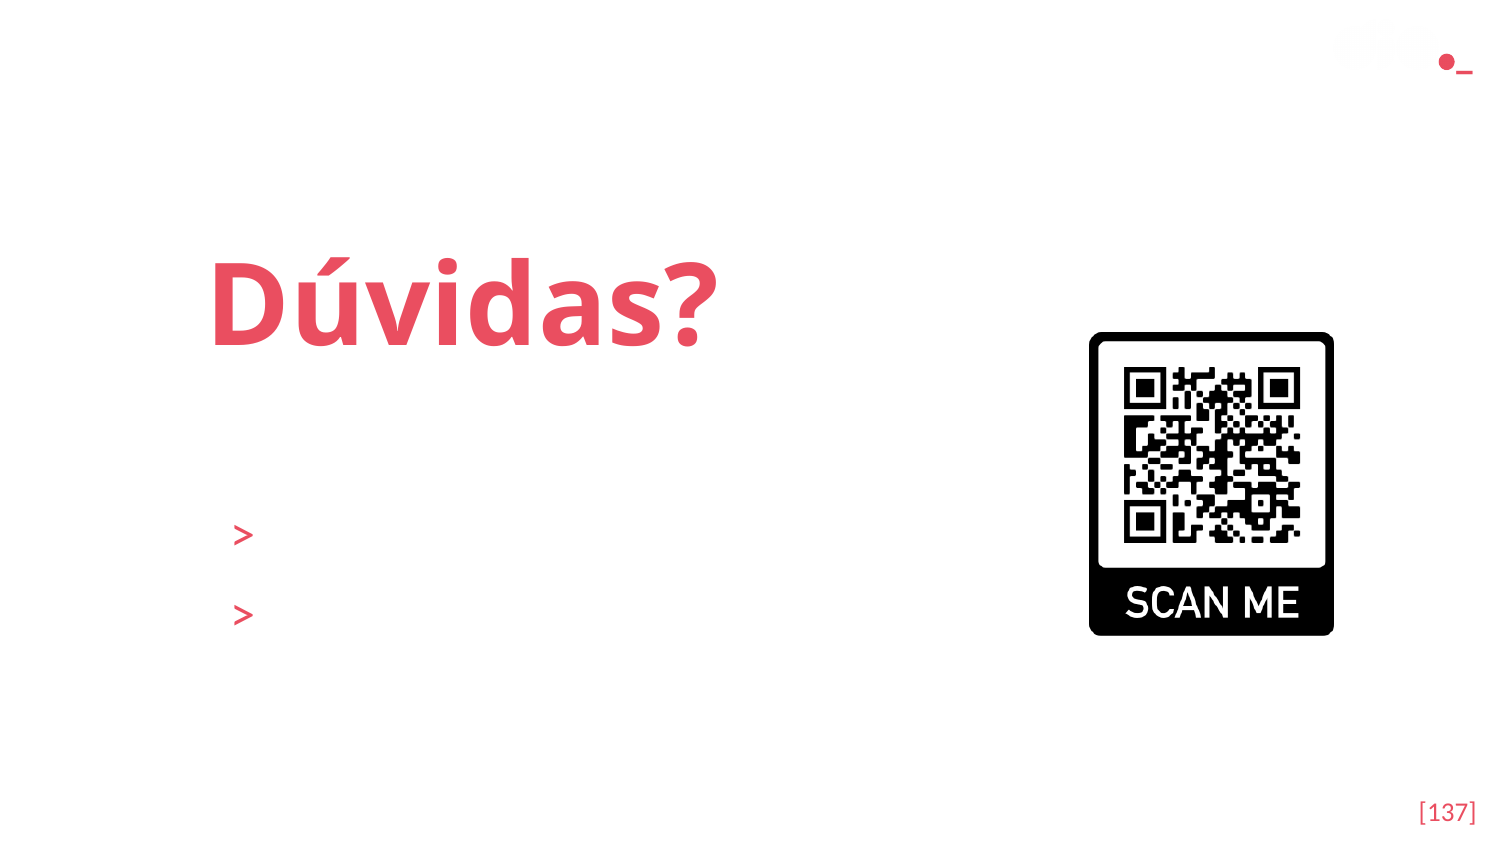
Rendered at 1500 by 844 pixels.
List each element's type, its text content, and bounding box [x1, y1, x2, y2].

picture [1089, 332, 1334, 636]
picture [1333, 19, 1473, 75]
text_box > Fórum/Artigos > Comunidade Online (Discord) [190, 485, 920, 636]
text_box Dúvidas? [190, 216, 1270, 366]
slide_number [137] [1403, 779, 1494, 844]
